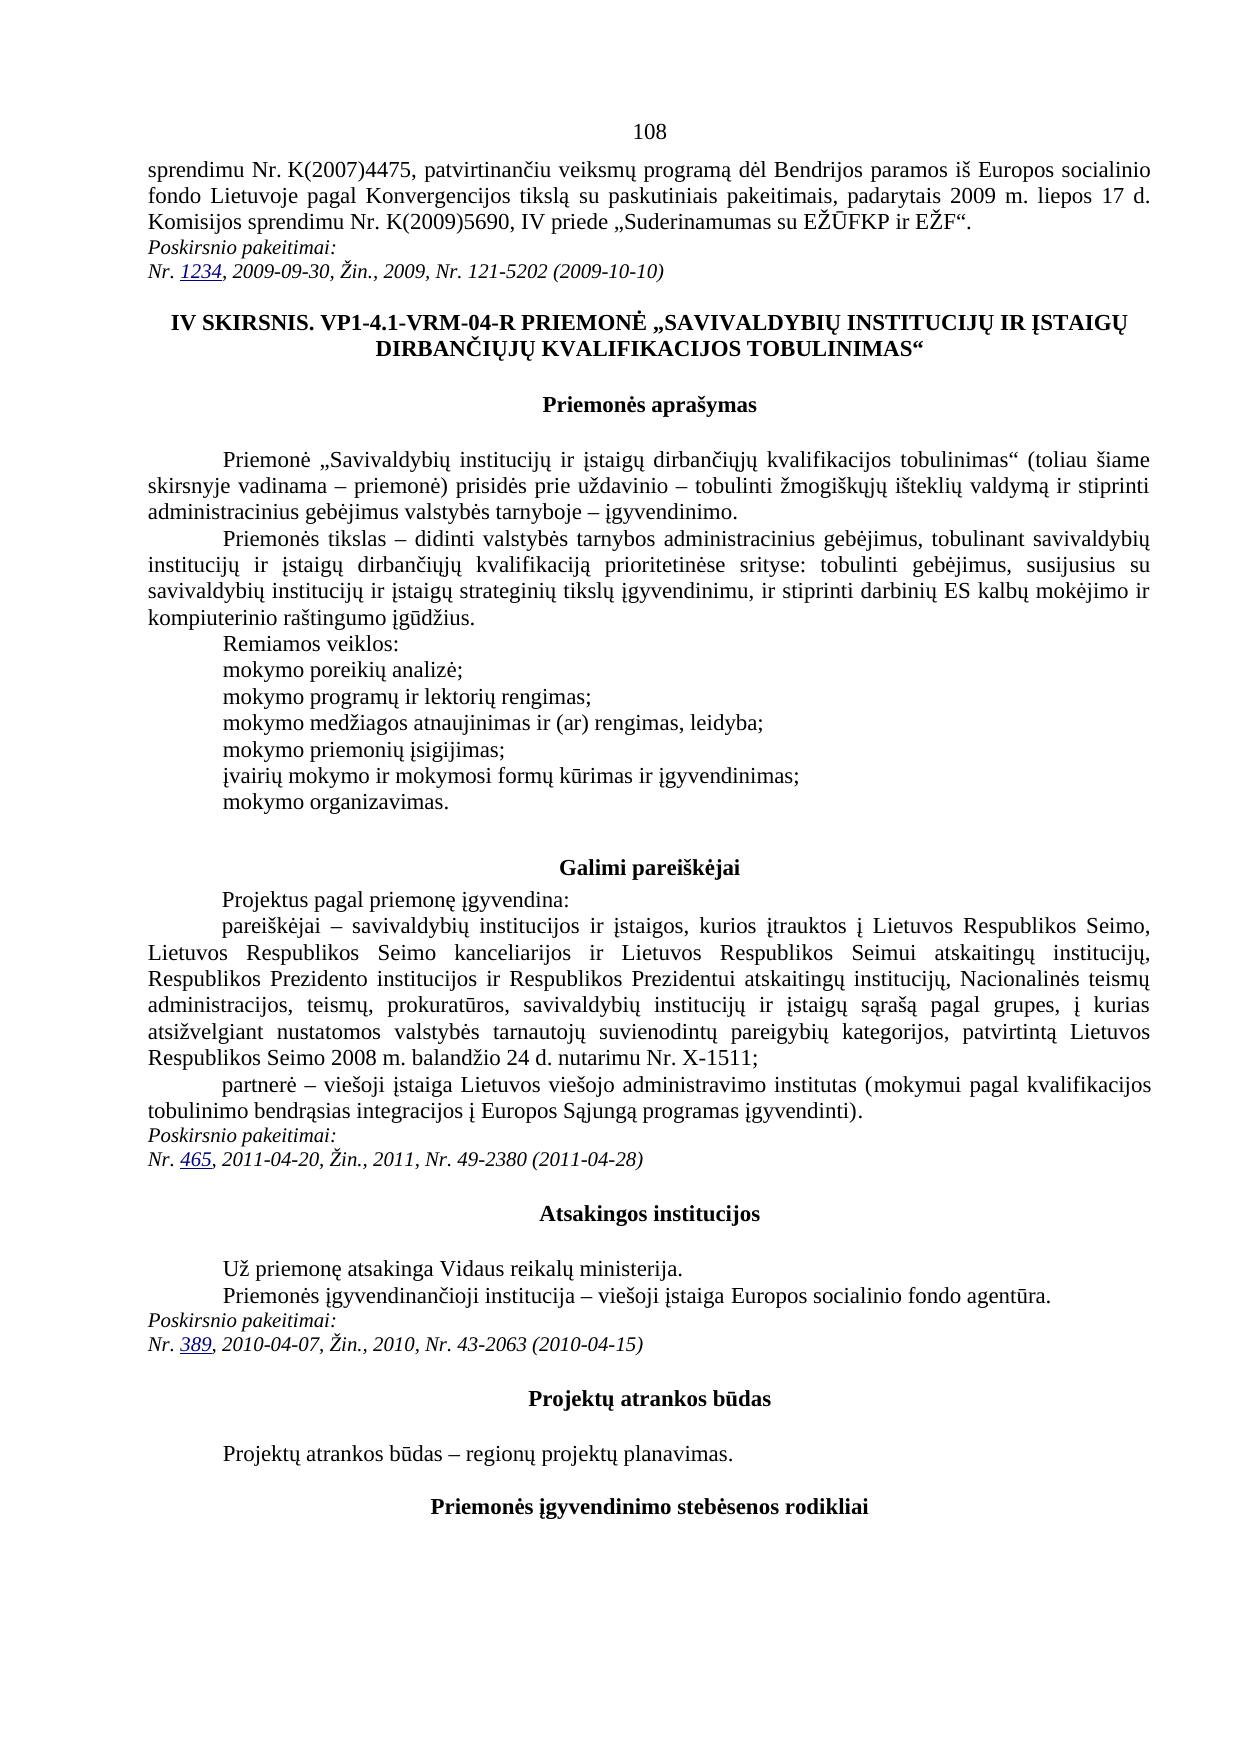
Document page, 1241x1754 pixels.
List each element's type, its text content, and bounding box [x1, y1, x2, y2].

text pareiškėjai – savivaldybių institucijos ir įstaigos, kurios įtrauktos į Lietuvos Respublikos Seimo, Lietuvos Respublikos Seimo kanceliarijos ir Lietuvos Respublikos Seimui atskaitingų institucijų, Respublikos Prezidento institucijos ir Respublikos Prezidentui atskaitingų institucijų, Nacionalinės teismų administracijos, teismų, prokuratūros, savivaldybių institucijų ir įstaigų sąrašą pagal grupes, į kurias atsižvelgiant nustatomos valstybės tarnautojų suvienodintų pareigybių kategorijos, patvirtintą Lietuvos Respublikos Seimo 2008 m. balandžio 24 d. nutarimu Nr. X-1511; [148, 912, 1152, 1071]
text įvairių mokymo ir mokymosi formų kūrimas ir įgyvendinimas; [148, 762, 1152, 788]
text Priemonė „Savivaldybių institucijų ir įstaigų dirbančiųjų kvalifikacijos tobulinimas“ (toliau šiame skirsnyje vadinama – priemonė) prisidės prie uždavinio – tobulinti žmogiškųjų išteklių valdymą ir stiprinti administracinius gebėjimus valstybės tarnyboje – įgyvendinimo. [148, 446, 1152, 525]
text mokymo medžiagos atnaujinimas ir (ar) rengimas, leidyba; [148, 709, 1152, 736]
text Priemonės aprašymas [148, 391, 1152, 417]
text sprendimu Nr. K(2007)4475, patvirtinančiu veiksmų programą dėl Bendrijos paramos iš Europos socialinio fondo Lietuvoje pagal Konvergencijos tikslą su paskutiniais pakeitimais, padarytais 2009 m. liepos 17 d. Komisijos sprendimu Nr. K(2009)5690, IV priede „Suderinamumas su EŽŪFKP ir EŽF“. [148, 156, 1152, 235]
text Projektų atrankos būdas [148, 1385, 1152, 1411]
text Poskirsnio pakeitimai: [148, 1308, 1152, 1332]
text mokymo poreikių analizė; [148, 657, 1152, 683]
text Poskirsnio pakeitimai: [148, 235, 1152, 259]
text Atsakingos institucijos [148, 1200, 1152, 1227]
text mokymo programų ir lektorių rengimas; [148, 683, 1152, 709]
text Remiamos veiklos: [148, 630, 1152, 657]
text Galimi pareiškėjai [148, 853, 1152, 880]
text Projektus pagal priemonę įgyvendina: [148, 886, 1152, 912]
text Nr. 389, 2010-04-07, Žin., 2010, Nr. 43-2063 (2010-04-15) [148, 1332, 1152, 1356]
text Projektų atrankos būdas – regionų projektų planavimas. [148, 1440, 1152, 1466]
subtitle IV SKIRSNIS. VP1-4.1-VRM-04-R PRIEMONĖ „SAVIVALDYBIŲ INSTITUCIJŲ IR ĮSTAIGŲ DIRBANČIŲJŲ KVALIFIKACIJOS TOBULINIMAS“ [148, 309, 1152, 362]
text Priemonės įgyvendinančioji institucija – viešoji įstaiga Europos socialinio fondo agentūra. [148, 1282, 1152, 1308]
text partnerė – viešoji įstaiga Lietuvos viešojo administravimo institutas (mokymui pagal kvalifikacijos tobulinimo bendrąsias integracijos į Europos Sąjungą programas įgyvendinti). [148, 1071, 1152, 1123]
text Priemonės tikslas – didinti valstybės tarnybos administracinius gebėjimus, tobulinant savivaldybių institucijų ir įstaigų dirbančiųjų kvalifikaciją prioritetinėse srityse: tobulinti gebėjimus, susijusius su savivaldybių institucijų ir įstaigų strateginių tikslų įgyvendinimu, ir stiprinti darbinių ES kalbų mokėjimo ir kompiuterinio raštingumo įgūdžius. [148, 525, 1152, 630]
text Už priemonę atsakinga Vidaus reikalų ministerija. [148, 1255, 1152, 1282]
text Priemonės įgyvendinimo stebėsenos rodikliai [148, 1493, 1152, 1519]
text mokymo organizavimas. [148, 788, 1152, 815]
text Poskirsnio pakeitimai: [148, 1123, 1152, 1147]
text Nr. 1234, 2009-09-30, Žin., 2009, Nr. 121-5202 (2009-10-10) [148, 259, 1152, 283]
text Nr. 465, 2011-04-20, Žin., 2011, Nr. 49-2380 (2011-04-28) [148, 1147, 1152, 1171]
text mokymo priemonių įsigijimas; [148, 736, 1152, 762]
